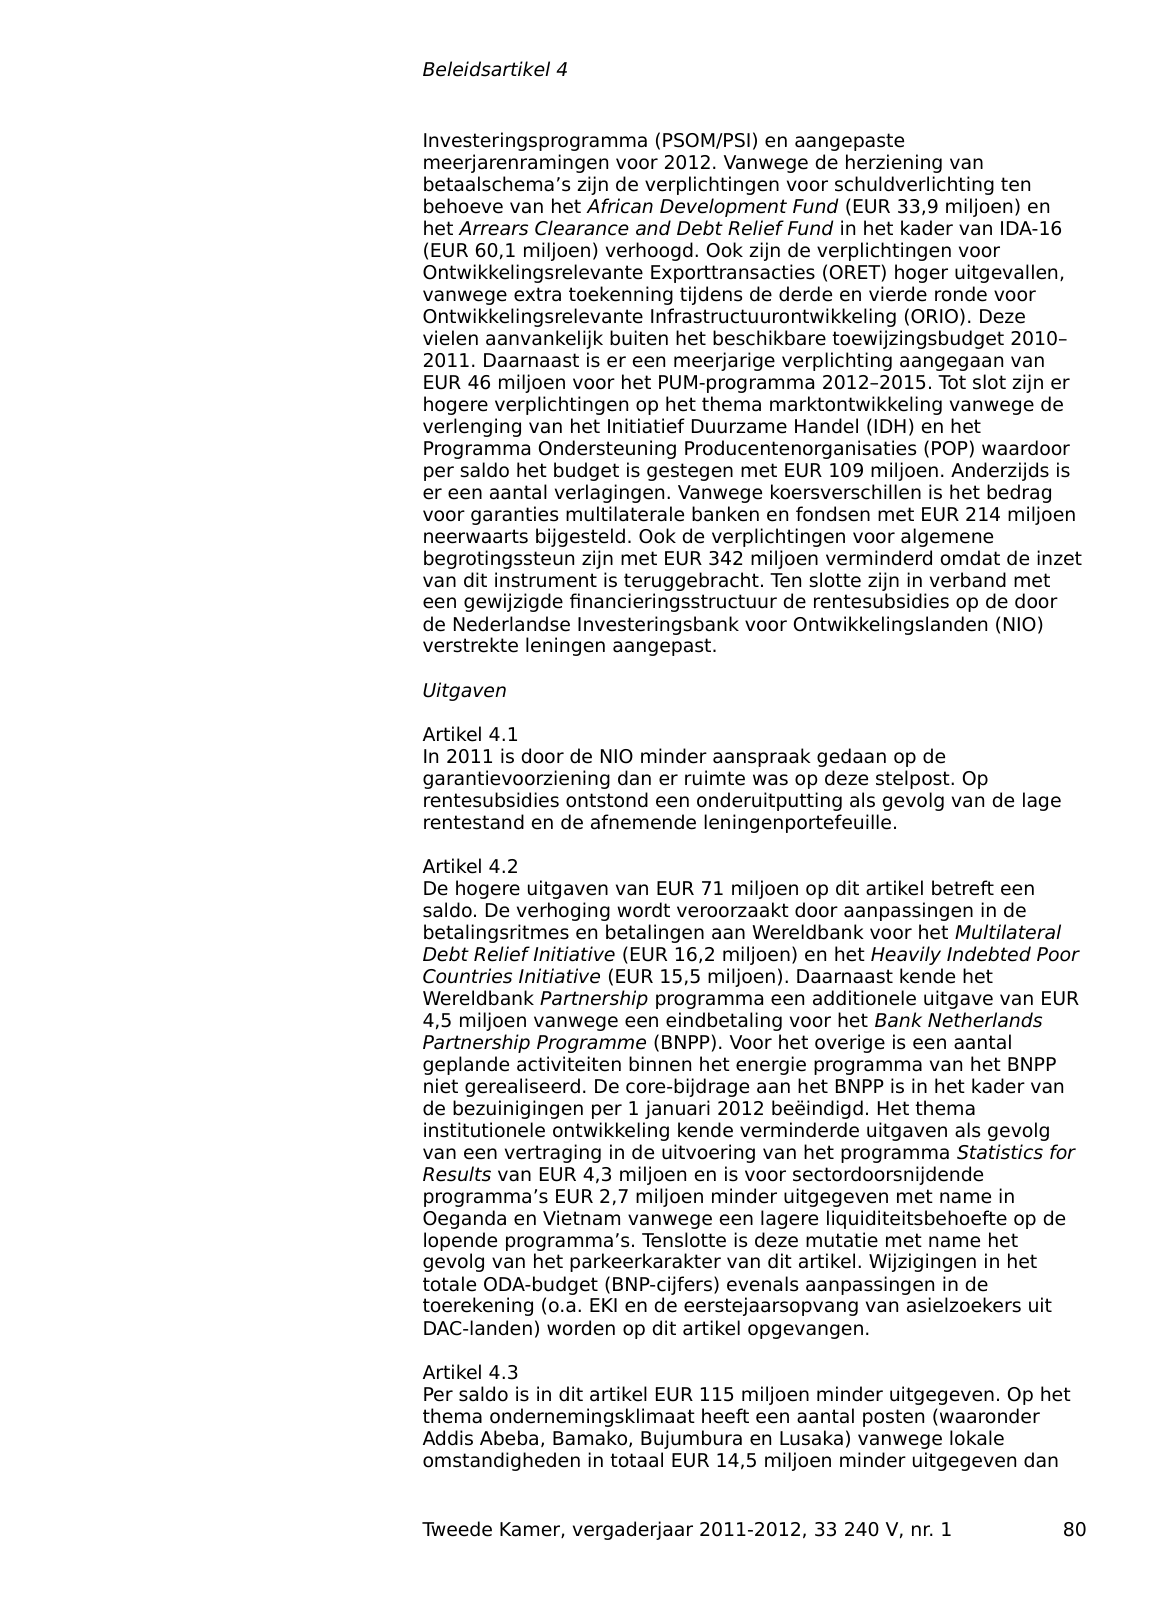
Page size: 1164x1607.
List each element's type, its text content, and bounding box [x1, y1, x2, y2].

subtitle Uitgaven [422, 679, 1087, 702]
text Artikel 4.3 [422, 1362, 1087, 1383]
text Artikel 4.1 [422, 724, 1087, 746]
text In 2011 is door de NIO minder aanspraak gedaan op de garantievoorziening dan er ruimte was op deze stelpost. Op rentesubsidies ontstond een onderuitputting als gevolg van de lage rentestand en de afnemende leningenportefeuille. [422, 746, 1087, 834]
text Investeringsprogramma (PSOM/PSI) en aangepaste meerjarenramingen voor 2012. Vanwege de herziening van betaalschema’s zijn de verplichtingen voor schuldverlichting ten behoeve van het African Development Fund (EUR 33,9 miljoen) en het Arrears Clearance and Debt Relief Fund in het kader van IDA-16 (EUR 60,1 miljoen) verhoogd. Ook zijn de verplichtingen voor Ontwikkelingsrelevante Exporttransacties (ORET) hoger uitgevallen, vanwege extra toekenning tijdens de derde en vierde ronde voor Ontwikkelingsrelevante Infrastructuurontwikkeling (ORIO). Deze vielen aanvankelijk buiten het beschikbare toewijzingsbudget 2010–2011. Daarnaast is er een meerjarige verplichting aangegaan van EUR 46 miljoen voor het PUM-programma 2012–2015. Tot slot zijn er hogere verplichtingen op het thema marktontwikkeling vanwege de verlenging van het Initiatief Duurzame Handel (IDH) en het Programma Ondersteuning Producentenorganisaties (POP) waardoor per saldo het budget is gestegen met EUR 109 miljoen. Anderzijds is er een aantal verlagingen. Vanwege koersverschillen is het bedrag voor garanties multilaterale banken en fondsen met EUR 214 miljoen neerwaarts bijgesteld. Ook de verplichtingen voor algemene begrotingssteun zijn met EUR 342 miljoen verminderd omdat de inzet van dit instrument is teruggebracht. Ten slotte zijn in verband met een gewijzigde financieringsstructuur de rentesubsidies op de door de Nederlandse Investeringsbank voor Ontwikkelingslanden (NIO) verstrekte leningen aangepast. [422, 130, 1087, 657]
text Artikel 4.2 [422, 856, 1087, 878]
text De hogere uitgaven van EUR 71 miljoen op dit artikel betreft een saldo. De verhoging wordt veroorzaakt door aanpassingen in de betalingsritmes en betalingen aan Wereldbank voor het Multilateral Debt Relief Initiative (EUR 16,2 miljoen) en het Heavily Indebted Poor Countries Initiative (EUR 15,5 miljoen). Daarnaast kende het Wereldbank Partnership programma een additionele uitgave van EUR 4,5 miljoen vanwege een eindbetaling voor het Bank Netherlands Partnership Programme (BNPP). Voor het overige is een aantal geplande activiteiten binnen het energie programma van het BNPP niet gerealiseerd. De core-bijdrage aan het BNPP is in het kader van de bezuinigingen per 1 januari 2012 beëindigd. Het thema institutionele ontwikkeling kende verminderde uitgaven als gevolg van een vertraging in de uitvoering van het programma Statistics for Results van EUR 4,3 miljoen en is voor sectordoorsnijdende programma’s EUR 2,7 miljoen minder uitgegeven met name in Oeganda en Vietnam vanwege een lagere liquiditeitsbehoefte op de lopende programma’s. Tenslotte is deze mutatie met name het gevolg van het parkeerkarakter van dit artikel. Wijzigingen in het totale ODA-budget (BNP-cijfers) evenals aanpassingen in de toerekening (o.a. EKI en de eerstejaarsopvang van asielzoekers uit DAC-landen) worden op dit artikel opgevangen. [422, 878, 1087, 1339]
text Per saldo is in dit artikel EUR 115 miljoen minder uitgegeven. Op het thema ondernemingsklimaat heeft een aantal posten (waaronder Addis Abeba, Bamako, Bujumbura en Lusaka) vanwege lokale omstandigheden in totaal EUR 14,5 miljoen minder uitgegeven dan [422, 1383, 1087, 1471]
